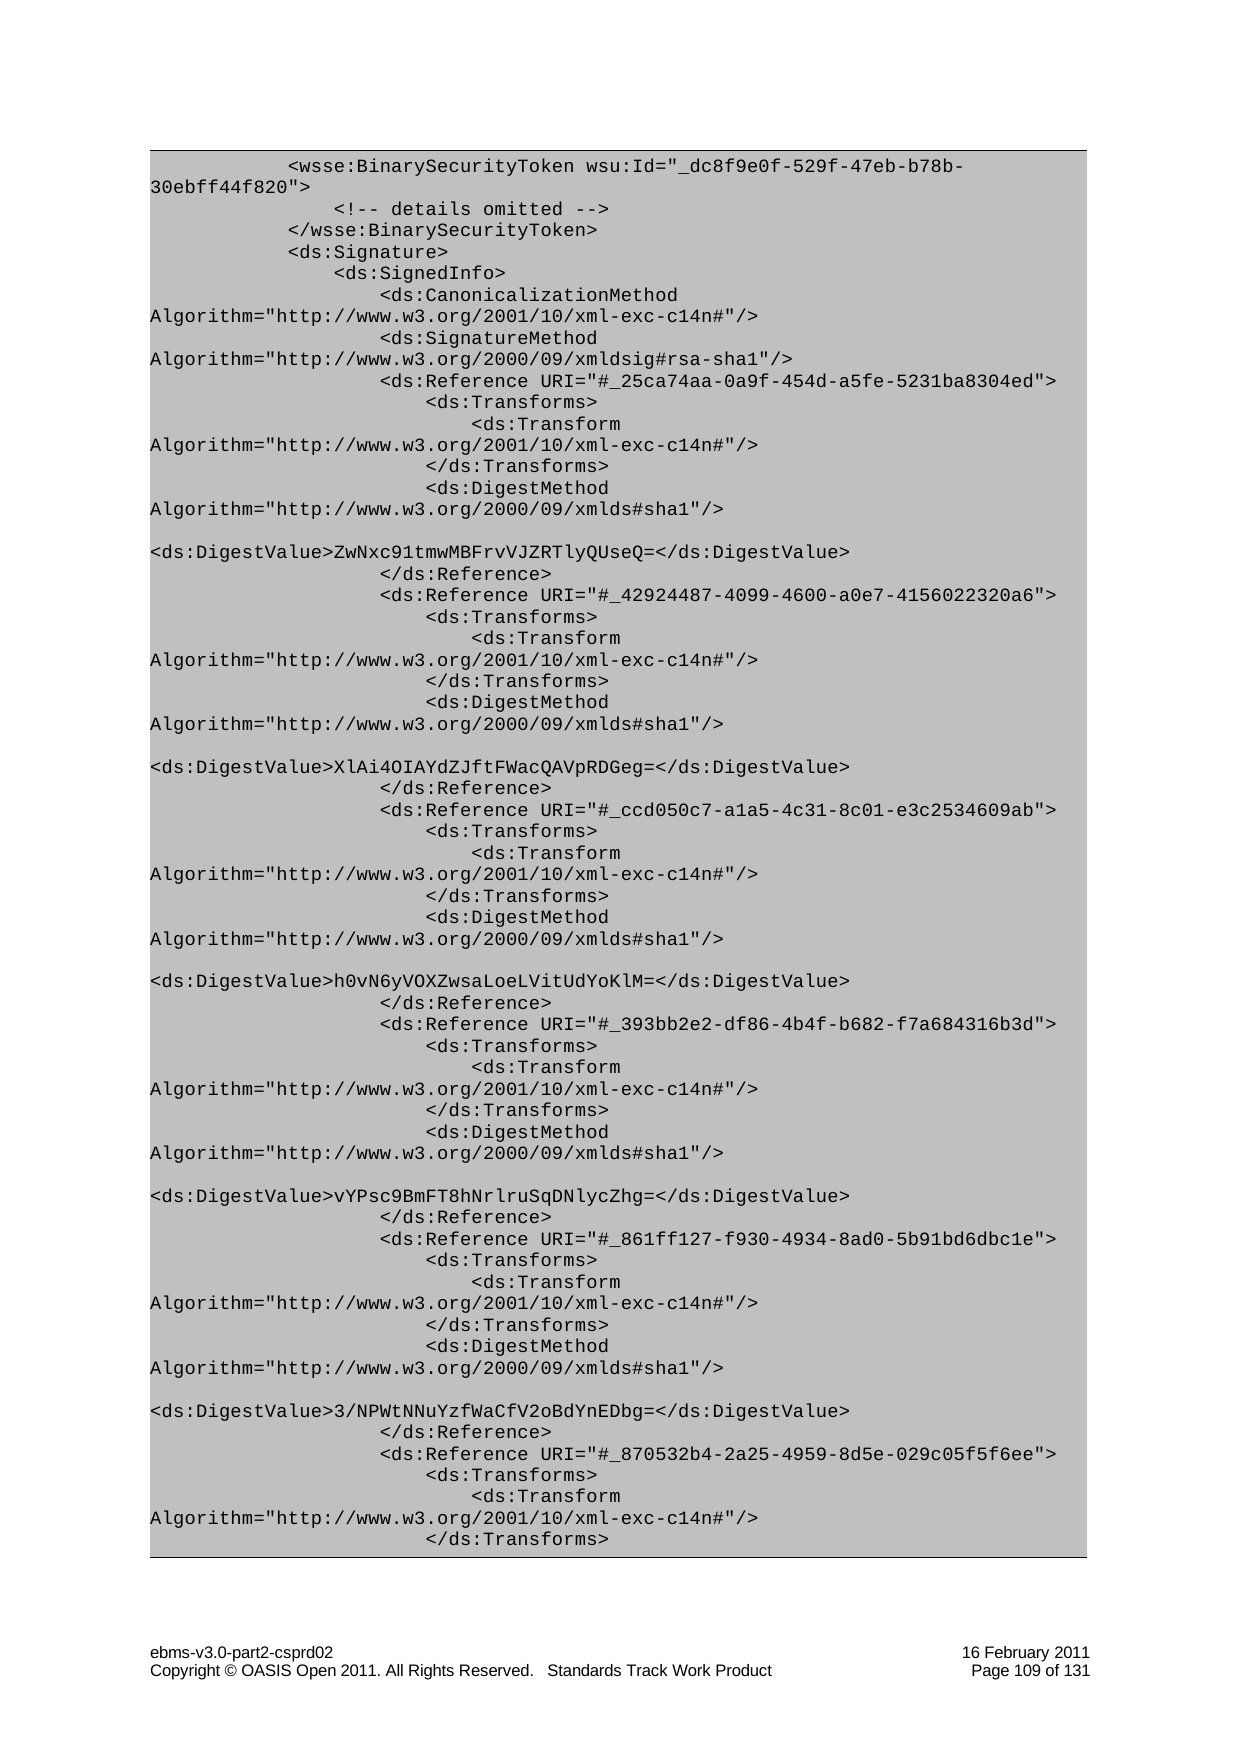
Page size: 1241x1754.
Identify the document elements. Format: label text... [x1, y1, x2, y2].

text <ds:Transforms> [150, 815, 1087, 837]
text <ds:Transform Algorithm="http://www.w3.org/2001/10/xml-exc-c14n#"/> [150, 1266, 1087, 1309]
text <ds:Reference URI="#_861ff127-f930-4934-8ad0-5b91bd6dbc1e"> [150, 1223, 1087, 1244]
text <ds:Transforms> [150, 1244, 1087, 1266]
text <ds:DigestMethod Algorithm="http://www.w3.org/2000/09/xmlds#sha1"/> [150, 686, 1087, 729]
text <ds:Transforms> [150, 601, 1087, 622]
text <ds:Transforms> [150, 386, 1087, 407]
text <ds:Transforms> [150, 1459, 1087, 1480]
text </ds:Transforms> [150, 1094, 1087, 1116]
text <ds:Transform Algorithm="http://www.w3.org/2001/10/xml-exc-c14n#"/> [150, 1051, 1087, 1094]
text <wsse:BinarySecurityToken wsu:Id="_dc8f9e0f-529f-47eb-b78b-30ebff44f820"> [150, 151, 1087, 193]
text <ds:DigestValue>h0vN6yVOXZwsaLoeLVitUdYoKlM=</ds:DigestValue> [150, 944, 1087, 987]
text <ds:Transform Algorithm="http://www.w3.org/2001/10/xml-exc-c14n#"/> [150, 1480, 1087, 1523]
text <ds:DigestValue>3/NPWtNNuYzfWaCfV2oBdYnEDbg=</ds:DigestValue> [150, 1373, 1087, 1416]
text <ds:Reference URI="#_393bb2e2-df86-4b4f-b682-f7a684316b3d"> [150, 1008, 1087, 1030]
text <ds:SignedInfo> [150, 257, 1087, 279]
text <ds:DigestMethod Algorithm="http://www.w3.org/2000/09/xmlds#sha1"/> [150, 1330, 1087, 1373]
text </ds:Transforms> [150, 1523, 1087, 1557]
text <ds:Transforms> [150, 1030, 1087, 1051]
text </ds:Transforms> [150, 665, 1087, 686]
text <ds:DigestValue>ZwNxc91tmwMBFrvVJZRTlyQUseQ=</ds:DigestValue> [150, 515, 1087, 558]
text <ds:SignatureMethod Algorithm="http://www.w3.org/2000/09/xmldsig#rsa-sha1"/> [150, 322, 1087, 364]
text <ds:DigestMethod Algorithm="http://www.w3.org/2000/09/xmlds#sha1"/> [150, 472, 1087, 515]
text <ds:CanonicalizationMethod Algorithm="http://www.w3.org/2001/10/xml-exc-c14n#"/> [150, 279, 1087, 322]
text </wsse:BinarySecurityToken> [150, 214, 1087, 236]
text <ds:Reference URI="#_25ca74aa-0a9f-454d-a5fe-5231ba8304ed"> [150, 364, 1087, 386]
text </ds:Reference> [150, 1201, 1087, 1223]
text </ds:Transforms> [150, 450, 1087, 472]
text <ds:Reference URI="#_ccd050c7-a1a5-4c31-8c01-e3c2534609ab"> [150, 794, 1087, 815]
text <ds:DigestMethod Algorithm="http://www.w3.org/2000/09/xmlds#sha1"/> [150, 1116, 1087, 1158]
text <ds:DigestValue>XlAi4OIAYdZJftFWacQAVpRDGeg=</ds:DigestValue> [150, 729, 1087, 772]
text <ds:Transform Algorithm="http://www.w3.org/2001/10/xml-exc-c14n#"/> [150, 622, 1087, 665]
text <ds:Signature> [150, 236, 1087, 257]
text <ds:Transform Algorithm="http://www.w3.org/2001/10/xml-exc-c14n#"/> [150, 407, 1087, 450]
text <!-- details omitted --> [150, 193, 1087, 214]
text <ds:DigestMethod Algorithm="http://www.w3.org/2000/09/xmlds#sha1"/> [150, 901, 1087, 944]
text </ds:Reference> [150, 1416, 1087, 1437]
text </ds:Transforms> [150, 1309, 1087, 1330]
text </ds:Transforms> [150, 879, 1087, 901]
text <ds:DigestValue>vYPsc9BmFT8hNrlruSqDNlycZhg=</ds:DigestValue> [150, 1158, 1087, 1201]
text <ds:Reference URI="#_42924487-4099-4600-a0e7-4156022320a6"> [150, 579, 1087, 601]
text </ds:Reference> [150, 987, 1087, 1008]
text <ds:Transform Algorithm="http://www.w3.org/2001/10/xml-exc-c14n#"/> [150, 837, 1087, 879]
text <ds:Reference URI="#_870532b4-2a25-4959-8d5e-029c05f5f6ee"> [150, 1437, 1087, 1459]
text </ds:Reference> [150, 558, 1087, 579]
text </ds:Reference> [150, 772, 1087, 794]
